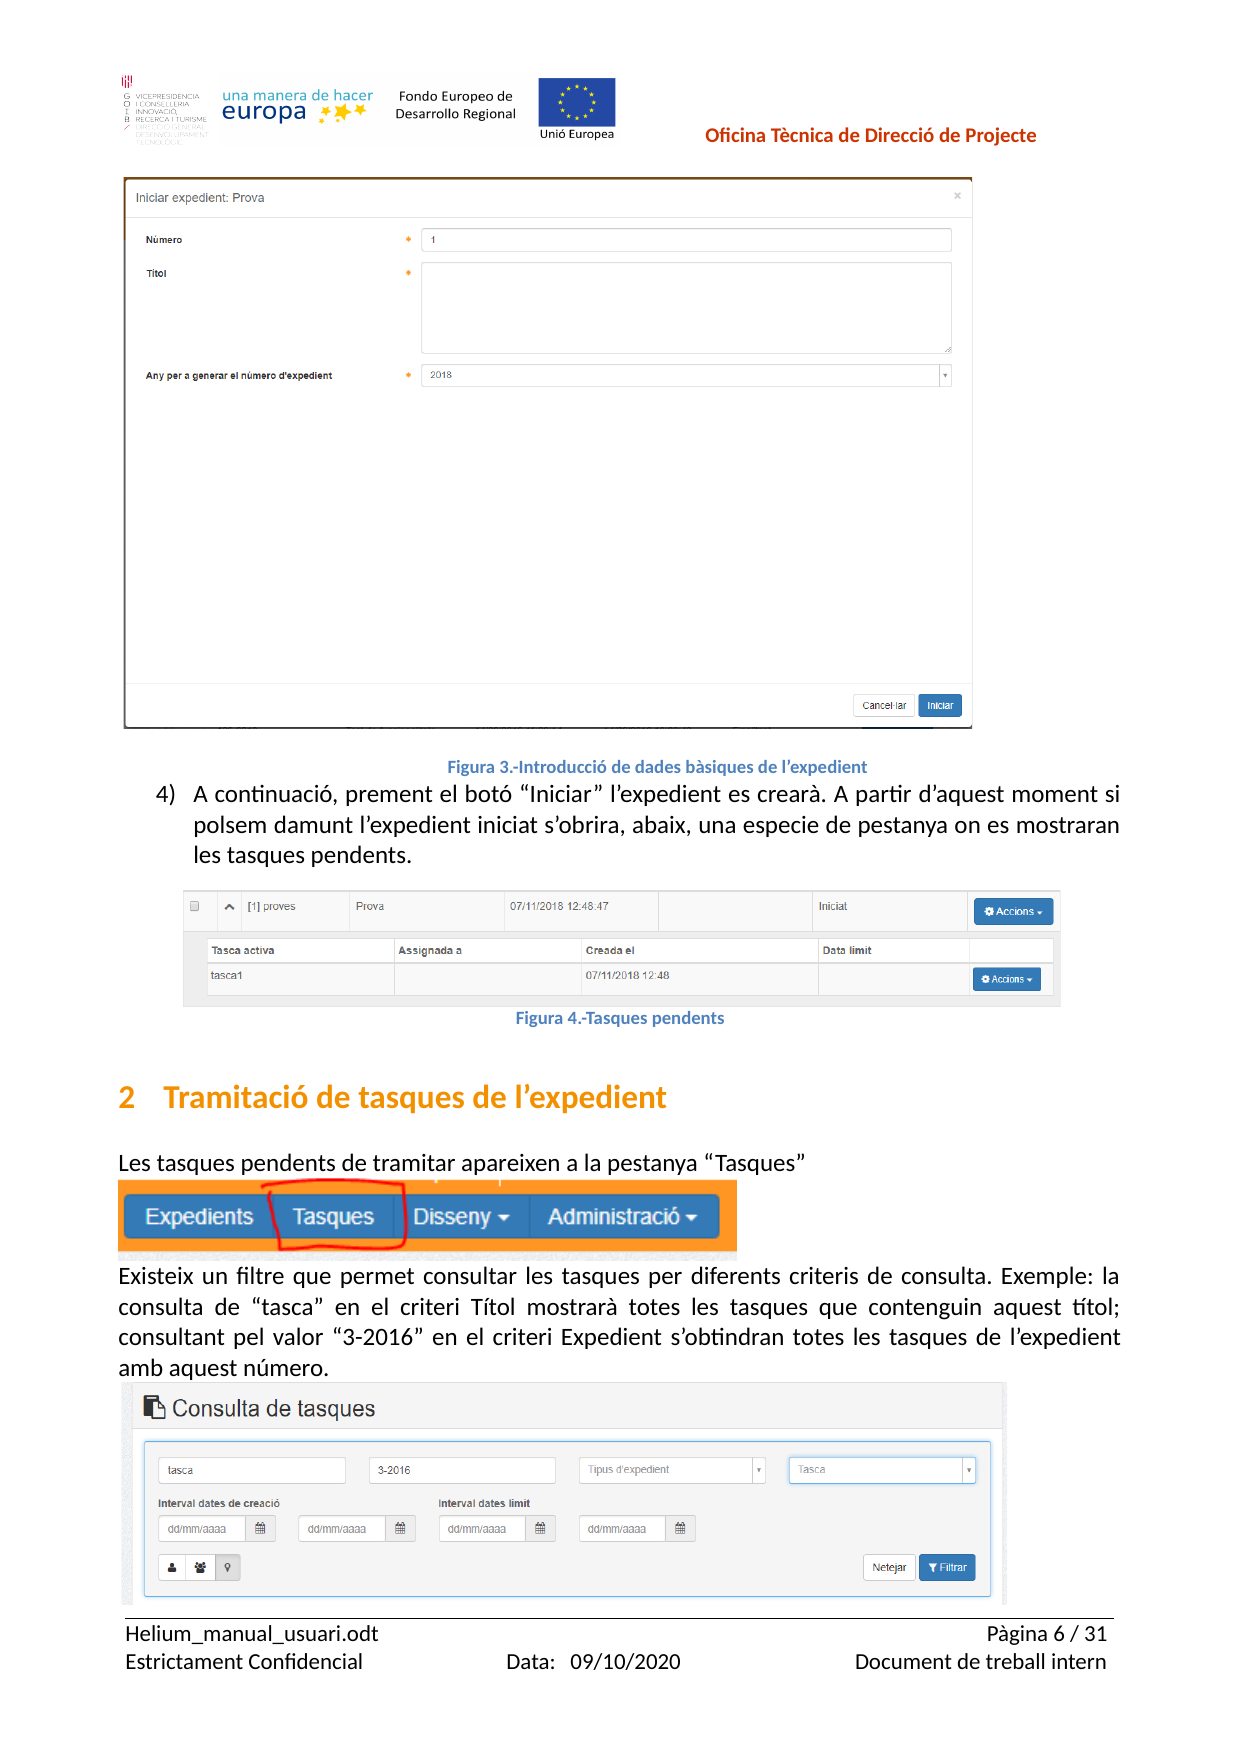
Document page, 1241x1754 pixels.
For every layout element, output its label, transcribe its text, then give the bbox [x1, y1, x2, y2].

subtitle Tramitació de tasques de l’expedient [118, 1077, 1122, 1117]
text Figura 4.-Tasques pendents [118, 1006, 1122, 1029]
picture [219, 73, 621, 147]
picture [118, 1177, 737, 1261]
text Existeix un filtre que permet consultar les tasques per diferents criteris de consulta. Exemple: la consulta de “tasca” en el criteri Títol mostrarà totes les tasques que contenguin aquest títol; consultant pel valor “3-2016” en el criteri Expedient s’obtindran totes les tasques de l’expedient amb aquest número. [118, 1260, 1122, 1382]
picture [123, 177, 973, 729]
picture [177, 890, 1063, 1007]
list A continuació, prement el botó “Iniciar” l’expedient es crearà. A partir d’aquest moment si polsem damunt l’expedient iniciat s’obrira, abaix, una especie de pestanya on es mostraran les tasques pendents. [156, 778, 1122, 870]
text Les tasques pendents de tramitar apareixen a la pestanya “Tasques” [118, 1147, 1122, 1177]
picture [121, 1382, 1008, 1605]
picture [118, 73, 213, 147]
text Figura 3.-Introducció de dades bàsiques de l’expedient [193, 756, 1122, 778]
